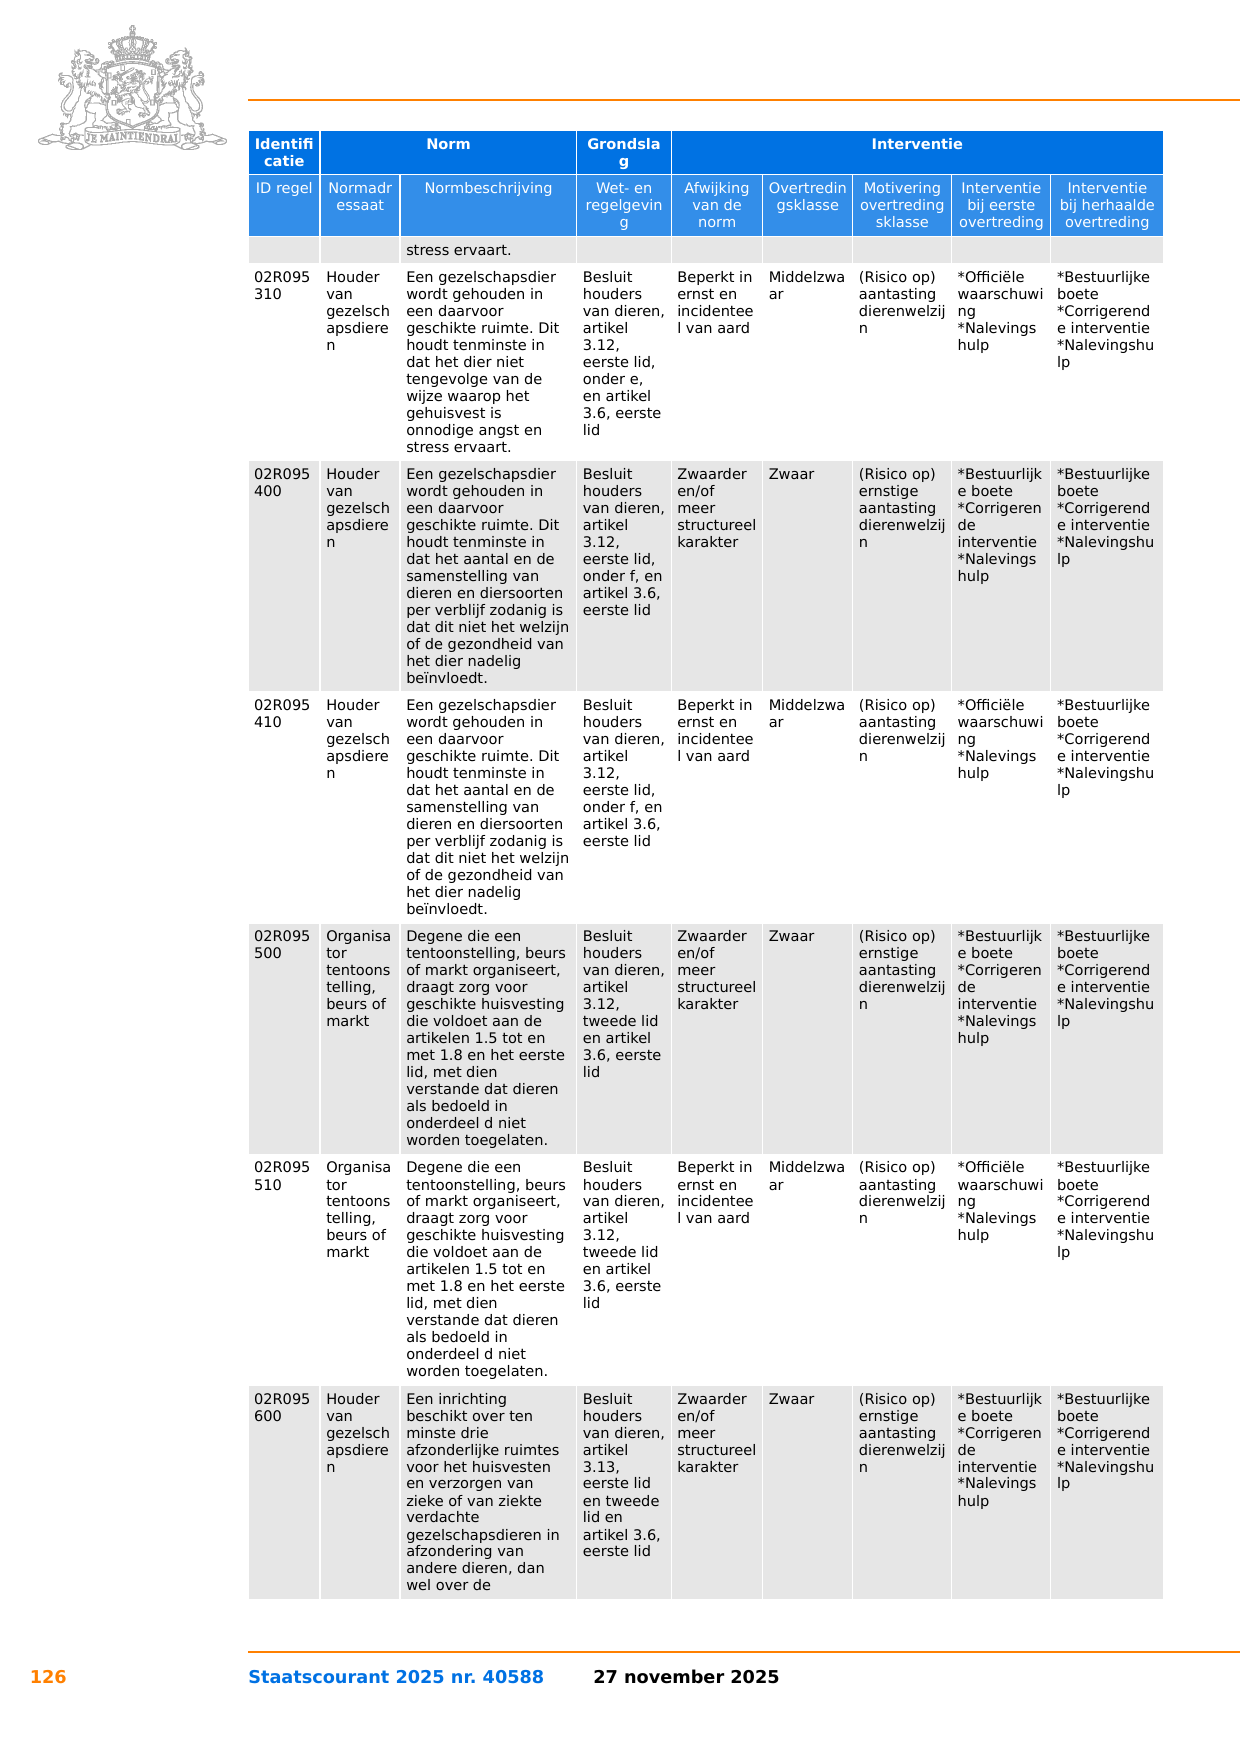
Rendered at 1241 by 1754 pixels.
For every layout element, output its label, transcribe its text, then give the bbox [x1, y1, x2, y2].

table_cell *Officiële waarschuwing *Nalevingshulp [952, 1155, 1050, 1385]
table_cell ID regel [249, 175, 319, 236]
table_cell Houder van gezelschapsdieren [321, 1386, 399, 1599]
table_cell Normadressaat [321, 175, 399, 236]
table_cell *Bestuurlijke boete *Corrigerende interventie *Nalevingshulp [952, 924, 1050, 1154]
table_cell *Bestuurlijke boete *Corrigerende interventie *Nalevingshulp [1051, 924, 1163, 1154]
table_cell Interventie bij herhaalde overtreding [1051, 175, 1163, 236]
table_cell Houder van gezelschapsdieren [321, 461, 399, 691]
table_header Grondslag [577, 131, 671, 174]
table_cell [672, 237, 762, 263]
table_cell Besluit houders van dieren, artikel 3.12, tweede lid en artikel 3.6, eerste lid [577, 1155, 671, 1385]
table_cell Motivering overtredingsklasse [853, 175, 951, 236]
table_cell *Bestuurlijke boete *Corrigerende interventie *Nalevingshulp [1051, 264, 1163, 460]
table_cell Een gezelschapsdier wordt gehouden in een daarvoor geschikte ruimte. Dit houdt tenminste in dat het aantal en de samenstelling van dieren en diersoorten per verblijf zodanig is dat dit niet het welzijn of de gezondheid van het dier nadelig beïnvloedt. [401, 461, 576, 691]
table_cell [952, 237, 1050, 263]
table_cell Zwaar [763, 461, 852, 691]
table_cell Besluit houders van dieren, artikel 3.12, tweede lid en artikel 3.6, eerste lid [577, 924, 671, 1154]
table_cell 02R095510 [249, 1155, 319, 1385]
table_cell Afwijking van de norm [672, 175, 762, 236]
table_cell *Bestuurlijke boete *Corrigerende interventie *Nalevingshulp [952, 1386, 1050, 1599]
table_cell Een gezelschapsdier wordt gehouden in een daarvoor geschikte ruimte. Dit houdt tenminste in dat het aantal en de samenstelling van dieren en diersoorten per verblijf zodanig is dat dit niet het welzijn of de gezondheid van het dier nadelig beïnvloedt. [401, 693, 576, 922]
table_cell 02R095400 [249, 461, 319, 691]
table_cell Organisator tentoonstelling, beurs of markt [321, 924, 399, 1154]
table_cell (Risico op) aantasting dierenwelzijn [853, 693, 951, 922]
table_cell *Officiële waarschuwing *Nalevingshulp [952, 264, 1050, 460]
table_cell Overtredingsklasse [763, 175, 852, 236]
table_header Interventie [672, 131, 1163, 174]
table_cell *Bestuurlijke boete *Corrigerende interventie *Nalevingshulp [1051, 1155, 1163, 1385]
picture [38, 25, 227, 150]
table_cell Middelzwaar [763, 264, 852, 460]
table_cell Degene die een tentoonstelling, beurs of markt organiseert, draagt zorg voor geschikte huisvesting die voldoet aan de artikelen 1.5 tot en met 1.8 en het eerste lid, met dien verstande dat dieren als bedoeld in onderdeel d niet worden toegelaten. [401, 924, 576, 1154]
table_cell Wet- en regelgeving [577, 175, 671, 236]
table_cell Beperkt in ernst en incidenteel van aard [672, 693, 762, 922]
table_cell Zwaar [763, 1386, 852, 1599]
table_cell (Risico op) ernstige aantasting dierenwelzijn [853, 1386, 951, 1599]
table_cell [763, 237, 852, 263]
table_cell Besluit houders van dieren, artikel 3.12, eerste lid, onder e, en artikel 3.6, eerste lid [577, 264, 671, 460]
table_cell Zwaarder en/of meer structureel karakter [672, 1386, 762, 1599]
table_cell Zwaarder en/of meer structureel karakter [672, 461, 762, 691]
table_cell Middelzwaar [763, 693, 852, 922]
table_cell [249, 237, 319, 263]
table_cell 02R095410 [249, 693, 319, 922]
table_cell [1051, 237, 1163, 263]
table_cell *Bestuurlijke boete *Corrigerende interventie *Nalevingshulp [1051, 693, 1163, 922]
table_cell Beperkt in ernst en incidenteel van aard [672, 264, 762, 460]
table_cell stress ervaart. [401, 237, 576, 263]
table_cell Organisator tentoonstelling, beurs of markt [321, 1155, 399, 1385]
table_cell 02R095310 [249, 264, 319, 460]
table_header Identificatie [249, 131, 319, 174]
table_cell Beperkt in ernst en incidenteel van aard [672, 1155, 762, 1385]
table_cell Interventie bij eerste overtreding [952, 175, 1050, 236]
table_cell Normbeschrijving [401, 175, 576, 236]
table_cell Een inrichting beschikt over ten minste drie afzonderlijke ruimtes voor het huisvesten en verzorgen van zieke of van ziekte verdachte gezelschapsdieren in afzondering van andere dieren, dan wel over de [401, 1386, 576, 1599]
table_cell *Officiële waarschuwing *Nalevingshulp [952, 693, 1050, 922]
table_cell 02R095600 [249, 1386, 319, 1599]
table_cell Degene die een tentoonstelling, beurs of markt organiseert, draagt zorg voor geschikte huisvesting die voldoet aan de artikelen 1.5 tot en met 1.8 en het eerste lid, met dien verstande dat dieren als bedoeld in onderdeel d niet worden toegelaten. [401, 1155, 576, 1385]
table_cell (Risico op) ernstige aantasting dierenwelzijn [853, 461, 951, 691]
table_cell Besluit houders van dieren, artikel 3.12, eerste lid, onder f, en artikel 3.6, eerste lid [577, 693, 671, 922]
table_cell Houder van gezelschapsdieren [321, 693, 399, 922]
table_cell *Bestuurlijke boete *Corrigerende interventie *Nalevingshulp [1051, 1386, 1163, 1599]
table_cell [577, 237, 671, 263]
table_cell Zwaar [763, 924, 852, 1154]
table_cell Een gezelschapsdier wordt gehouden in een daarvoor geschikte ruimte. Dit houdt tenminste in dat het dier niet tengevolge van de wijze waarop het gehuisvest is onnodige angst en stress ervaart. [401, 264, 576, 460]
table_cell (Risico op) aantasting dierenwelzijn [853, 264, 951, 460]
table_cell [853, 237, 951, 263]
table_cell Besluit houders van dieren, artikel 3.12, eerste lid, onder f, en artikel 3.6, eerste lid [577, 461, 671, 691]
table_header Norm [321, 131, 576, 174]
table_cell 02R095500 [249, 924, 319, 1154]
table_cell *Bestuurlijke boete *Corrigerende interventie *Nalevingshulp [952, 461, 1050, 691]
table_cell (Risico op) ernstige aantasting dierenwelzijn [853, 924, 951, 1154]
table_cell (Risico op) aantasting dierenwelzijn [853, 1155, 951, 1385]
table_cell Houder van gezelschapsdieren [321, 264, 399, 460]
table_cell Zwaarder en/of meer structureel karakter [672, 924, 762, 1154]
table_cell Middelzwaar [763, 1155, 852, 1385]
table_cell *Bestuurlijke boete *Corrigerende interventie *Nalevingshulp [1051, 461, 1163, 691]
table_cell [321, 237, 399, 263]
table_cell Besluit houders van dieren, artikel 3.13, eerste lid en tweede lid en artikel 3.6, eerste lid [577, 1386, 671, 1599]
